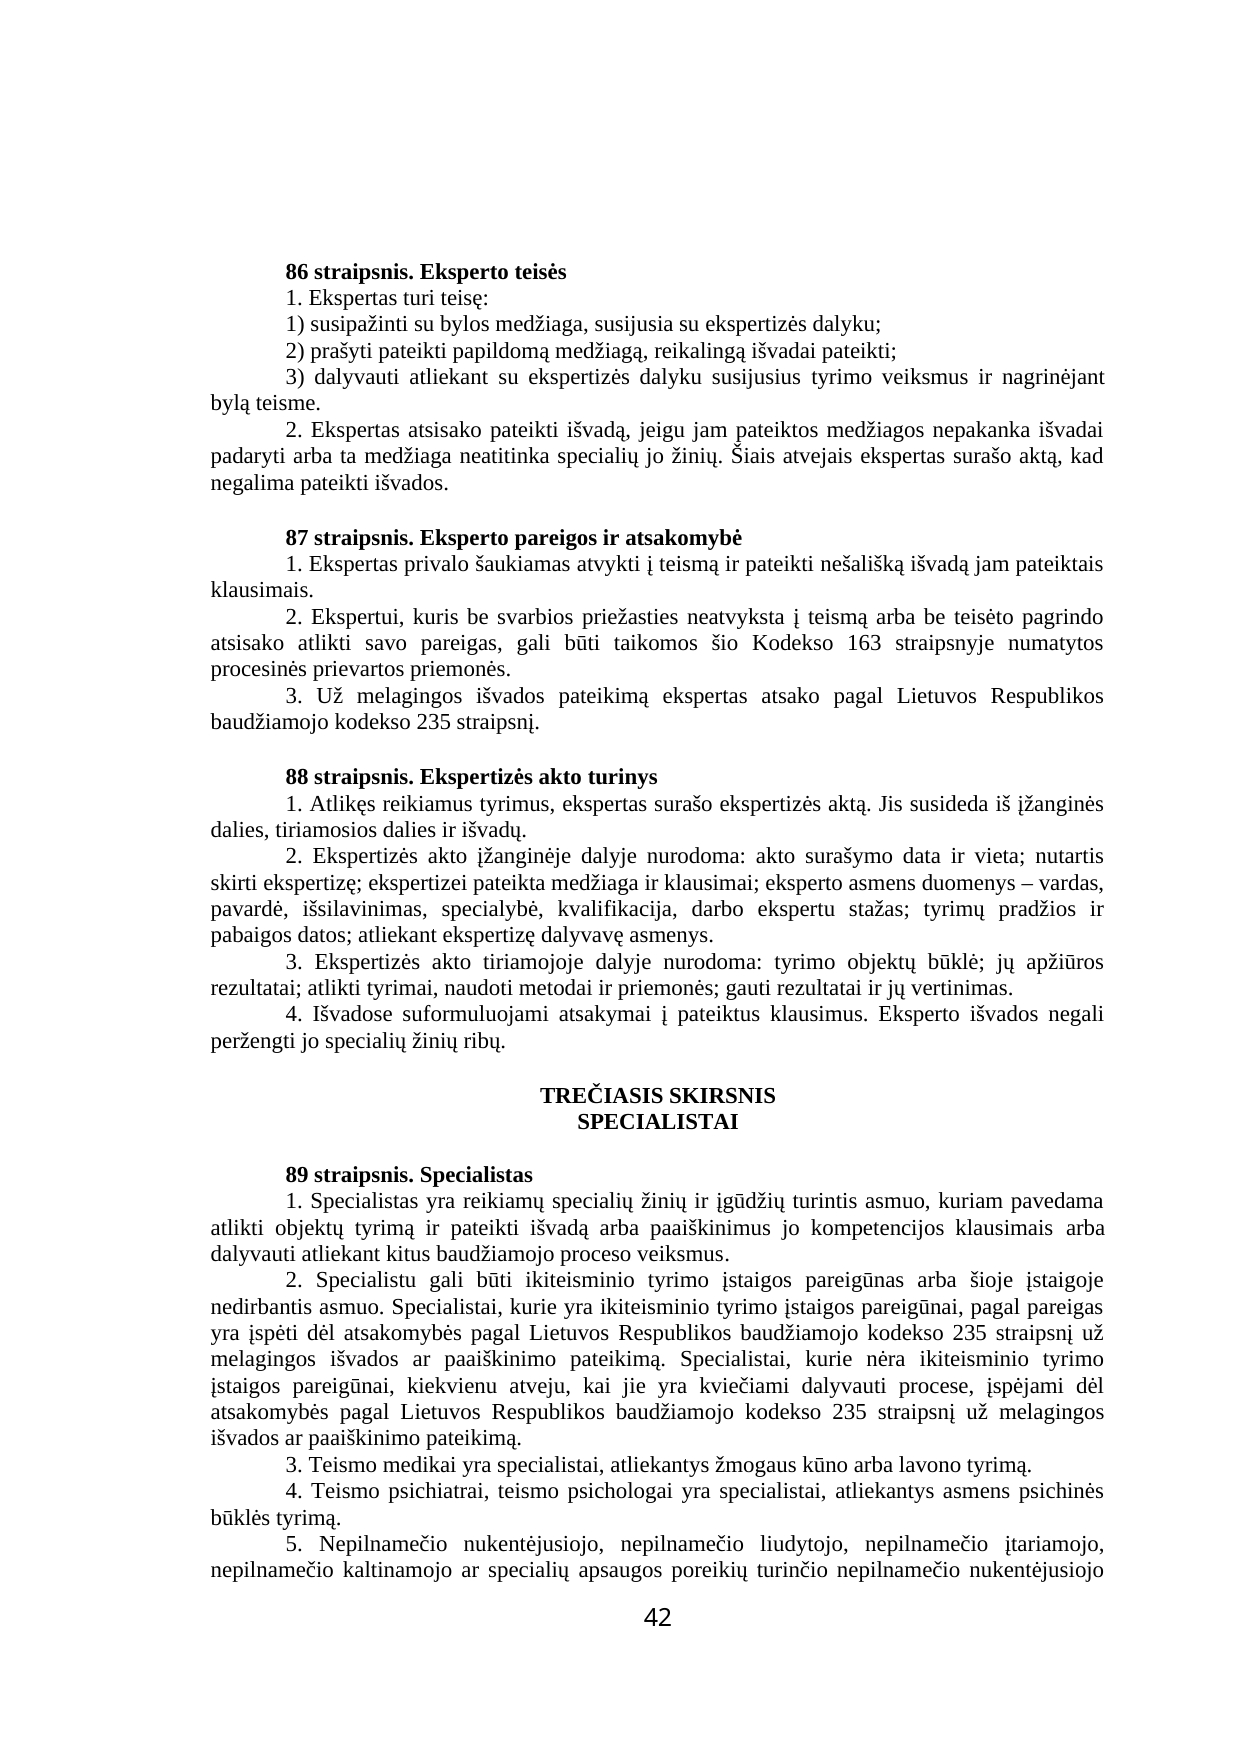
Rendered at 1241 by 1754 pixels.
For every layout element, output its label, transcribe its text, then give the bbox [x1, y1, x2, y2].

text 4. Teismo psichiatrai, teismo psichologai yra specialistai, atliekantys asmens psichinės būklės tyrimą. [210, 1477, 1105, 1530]
text 3) dalyvauti atliekant su ekspertizės dalyku susijusius tyrimo veiksmus ir nagrinėjant bylą teisme. [210, 363, 1105, 416]
text 2. Ekspertas atsisako pateikti išvadą, jeigu jam pateiktos medžiagos nepakanka išvadai padaryti arba ta medžiaga neatitinka specialių jo žinių. Šiais atvejais ekspertas surašo aktą, kad negalima pateikti išvados. [210, 416, 1105, 495]
text 2) prašyti pateikti papildomą medžiagą, reikalingą išvadai pateikti; [210, 337, 1105, 363]
text 1. Specialistas yra reikiamų specialių žinių ir įgūdžių turintis asmuo, kuriam pavedama atlikti objektų tyrimą ir pateikti išvadą arba paaiškinimus jo kompetencijos klausimais arba dalyvauti atliekant kitus baudžiamojo proceso veiksmus. [210, 1187, 1105, 1266]
text 1. Ekspertas turi teisę: [210, 284, 1105, 310]
text 4. Išvadose suformuluojami atsakymai į pateiktus klausimus. Eksperto išvados negali peržengti jo specialių žinių ribų. [210, 1000, 1105, 1053]
text 87 straipsnis. Eksperto pareigos ir atsakomybė [210, 524, 1105, 550]
text 3. Ekspertizės akto tiriamojoje dalyje nurodoma: tyrimo objektų būklė; jų apžiūros rezultatai; atlikti tyrimai, naudoti metodai ir priemonės; gauti rezultatai ir jų vertinimas. [210, 948, 1105, 1000]
text 86 straipsnis. Eksperto teisės [210, 258, 1105, 284]
text SPECIALIStai [210, 1108, 1105, 1134]
text 2. Ekspertui, kuris be svarbios priežasties neatvyksta į teismą arba be teisėto pagrindo atsisako atlikti savo pareigas, gali būti taikomos šio Kodekso 163 straipsnyje numatytos procesinės prievartos priemonės. [210, 603, 1105, 682]
text 1. Ekspertas privalo šaukiamas atvykti į teismą ir pateikti nešališką išvadą jam pateiktais klausimais. [210, 550, 1105, 603]
text 2. Ekspertizės akto įžanginėje dalyje nurodoma: akto surašymo data ir vieta; nutartis skirti ekspertizę; ekspertizei pateikta medžiaga ir klausimai; eksperto asmens duomenys – vardas, pavardė, išsilavinimas, specialybė, kvalifikacija, darbo ekspertu stažas; tyrimų pradžios ir pabaigos datos; atliekant ekspertizę dalyvavę asmenys. [210, 842, 1105, 948]
text 1. Atlikęs reikiamus tyrimus, ekspertas surašo ekspertizės aktą. Jis susideda iš įžanginės dalies, tiriamosios dalies ir išvadų. [210, 789, 1105, 842]
text 2. Specialistu gali būti ikiteisminio tyrimo įstaigos pareigūnas arba šioje įstaigoje nedirbantis asmuo. Specialistai, kurie yra ikiteisminio tyrimo įstaigos pareigūnai, pagal pareigas yra įspėti dėl atsakomybės pagal Lietuvos Respublikos baudžiamojo kodekso 235 straipsnį už melagingos išvados ar paaiškinimo pateikimą. Specialistai, kurie nėra ikiteisminio tyrimo įstaigos pareigūnai, kiekvienu atveju, kai jie yra kviečiami dalyvauti procese, įspėjami dėl atsakomybės pagal Lietuvos Respublikos baudžiamojo kodekso 235 straipsnį už melagingos išvados ar paaiškinimo pateikimą. [210, 1266, 1105, 1451]
text 88 straipsnis. Ekspertizės akto turinys [210, 763, 1105, 789]
text 1) susipažinti su bylos medžiaga, susijusia su ekspertizės dalyku; [210, 310, 1105, 337]
text 3. Teismo medikai yra specialistai, atliekantys žmogaus kūno arba lavono tyrimą. [210, 1451, 1105, 1477]
text 3. Už melagingos išvados pateikimą ekspertas atsako pagal Lietuvos Respublikos baudžiamojo kodekso 235 straipsnį. [210, 682, 1105, 734]
text TREČIASIS SKIRSNIS [210, 1082, 1105, 1108]
text 5. Nepilnamečio nukentėjusiojo, nepilnamečio liudytojo, nepilnamečio įtariamojo, nepilnamečio kaltinamojo ar specialių apsaugos poreikių turinčio nepilnamečio nukentėjusiojo [210, 1530, 1105, 1583]
text 89 straipsnis. Specialistas [210, 1161, 1105, 1187]
